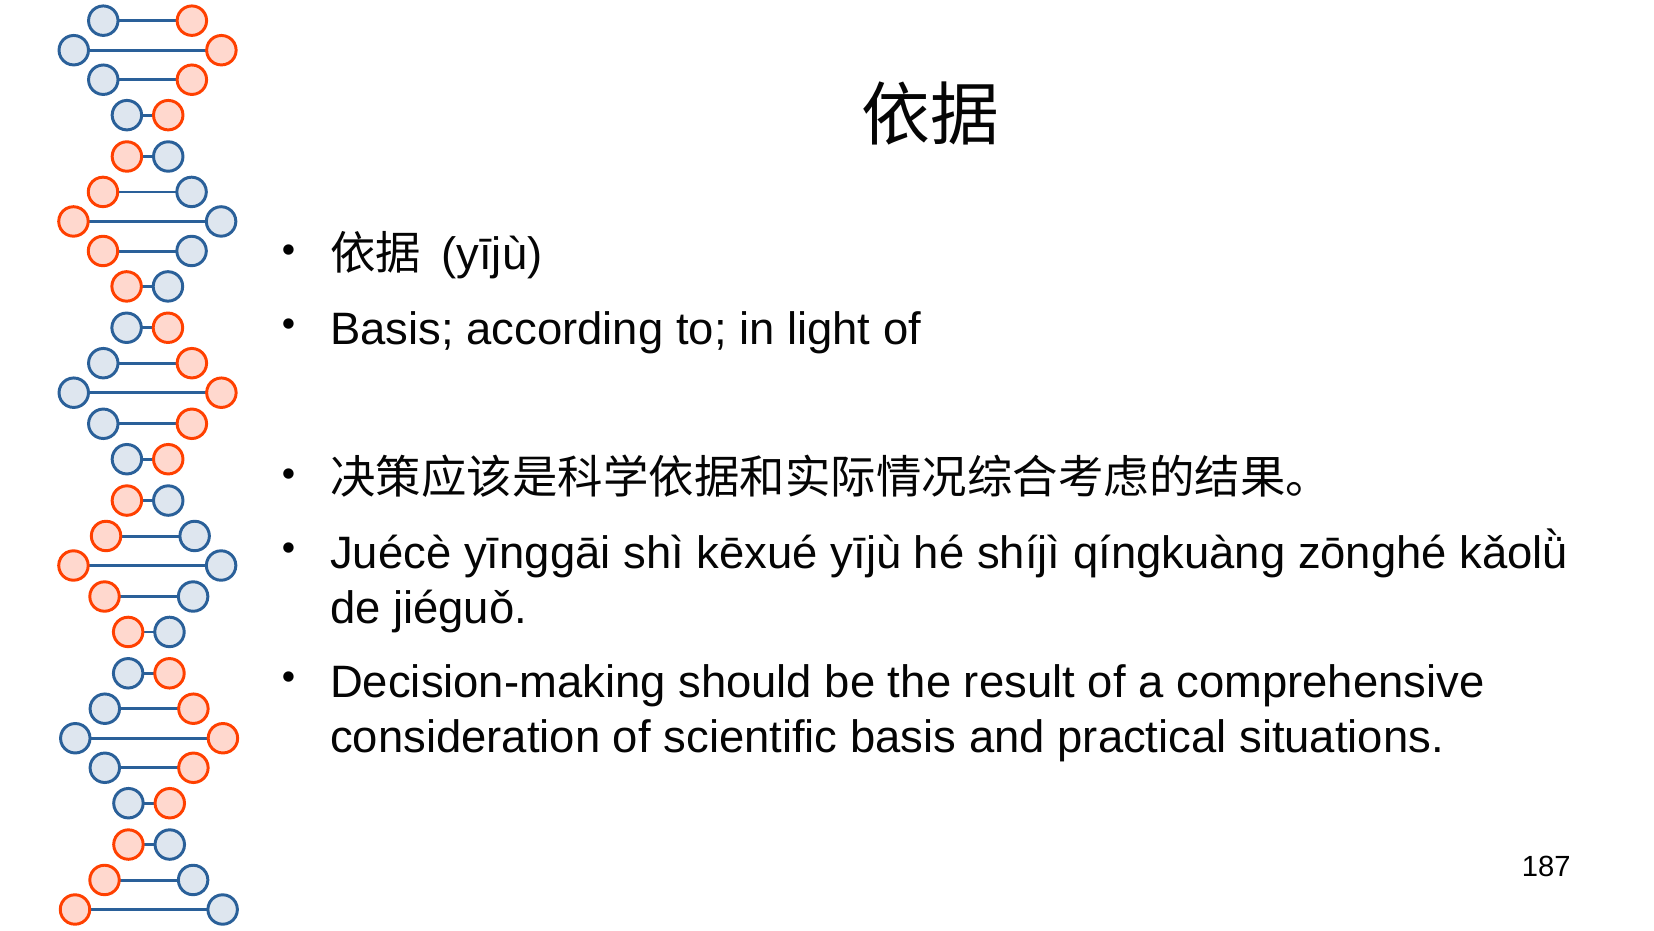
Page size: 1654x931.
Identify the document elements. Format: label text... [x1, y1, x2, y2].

title 依据 [265, 35, 1595, 189]
list 依据 (yījù) Basis; according to; in light of 决策应该是科学依据和实际情况综合考虑的结果。 Juécè yīnggāi shì kēxué yījù hé shíjì qíngkuàng zōnghé kǎolǜ de jiéguǒ. Decision-making should be the result of a comprehensive consideration of scientific basis and practical situations. [265, 224, 1595, 764]
